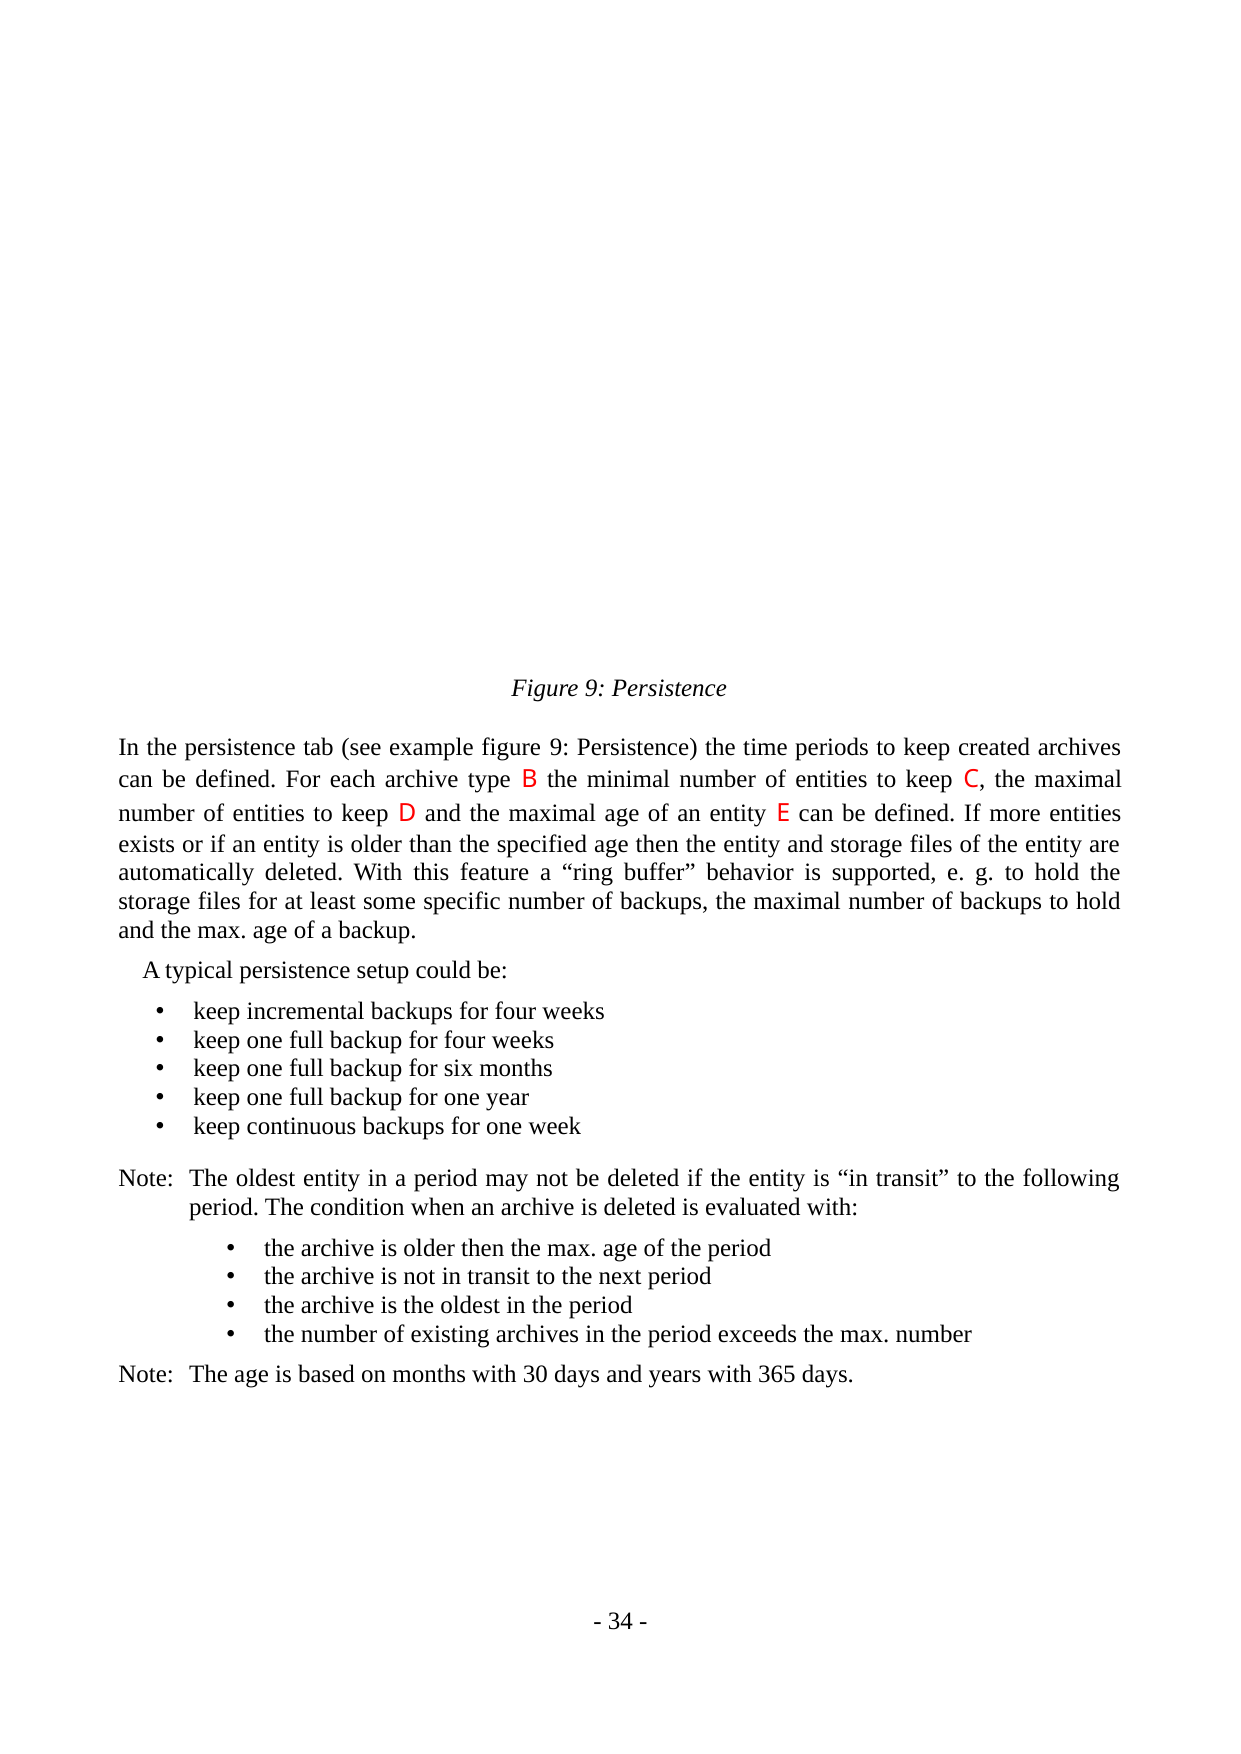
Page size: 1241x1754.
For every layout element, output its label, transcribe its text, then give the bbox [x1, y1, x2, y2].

list the number of existing archives in the period exceeds the max. number [226, 1319, 1122, 1348]
list the archive is not in transit to the next period [226, 1261, 1122, 1290]
text A typical persistence setup could be: [118, 956, 1122, 984]
list keep one full backup for one year [156, 1082, 1122, 1111]
text Figure 9: Persistence [292, 131, 948, 702]
list keep incremental backups for four weeks [156, 996, 1122, 1025]
text In the persistence tab (see example figure 9: Persistence) the time periods to keep created archives can be defined. For each archive type B the minimal number of entities to keep C, the maximal number of entities to keep D and the maximal age of an entity E can be defined. If more entities exists or if an entity is older than the specified age then the entity and storage files of the entity are automatically deleted. With this feature a “ring buffer” behavior is supported, e. g. to hold the storage files for at least some specific number of backups, the maximal number of backups to hold and the max. age of a backup. [118, 118, 1122, 944]
list keep one full backup for four weeks [156, 1025, 1122, 1053]
list keep continuous backups for one week [156, 1111, 1122, 1140]
list the archive is the oldest in the period [226, 1290, 1122, 1319]
list the archive is older then the max. age of the period [226, 1233, 1122, 1261]
list keep one full backup for six months [156, 1053, 1122, 1082]
text Note: The oldest entity in a period may not be deleted if the entity is “in transit” to the following period. The condition when an archive is deleted is evaluated with: [118, 1163, 1122, 1221]
text Note: The age is based on months with 30 days and years with 365 days. [118, 1359, 1122, 1388]
